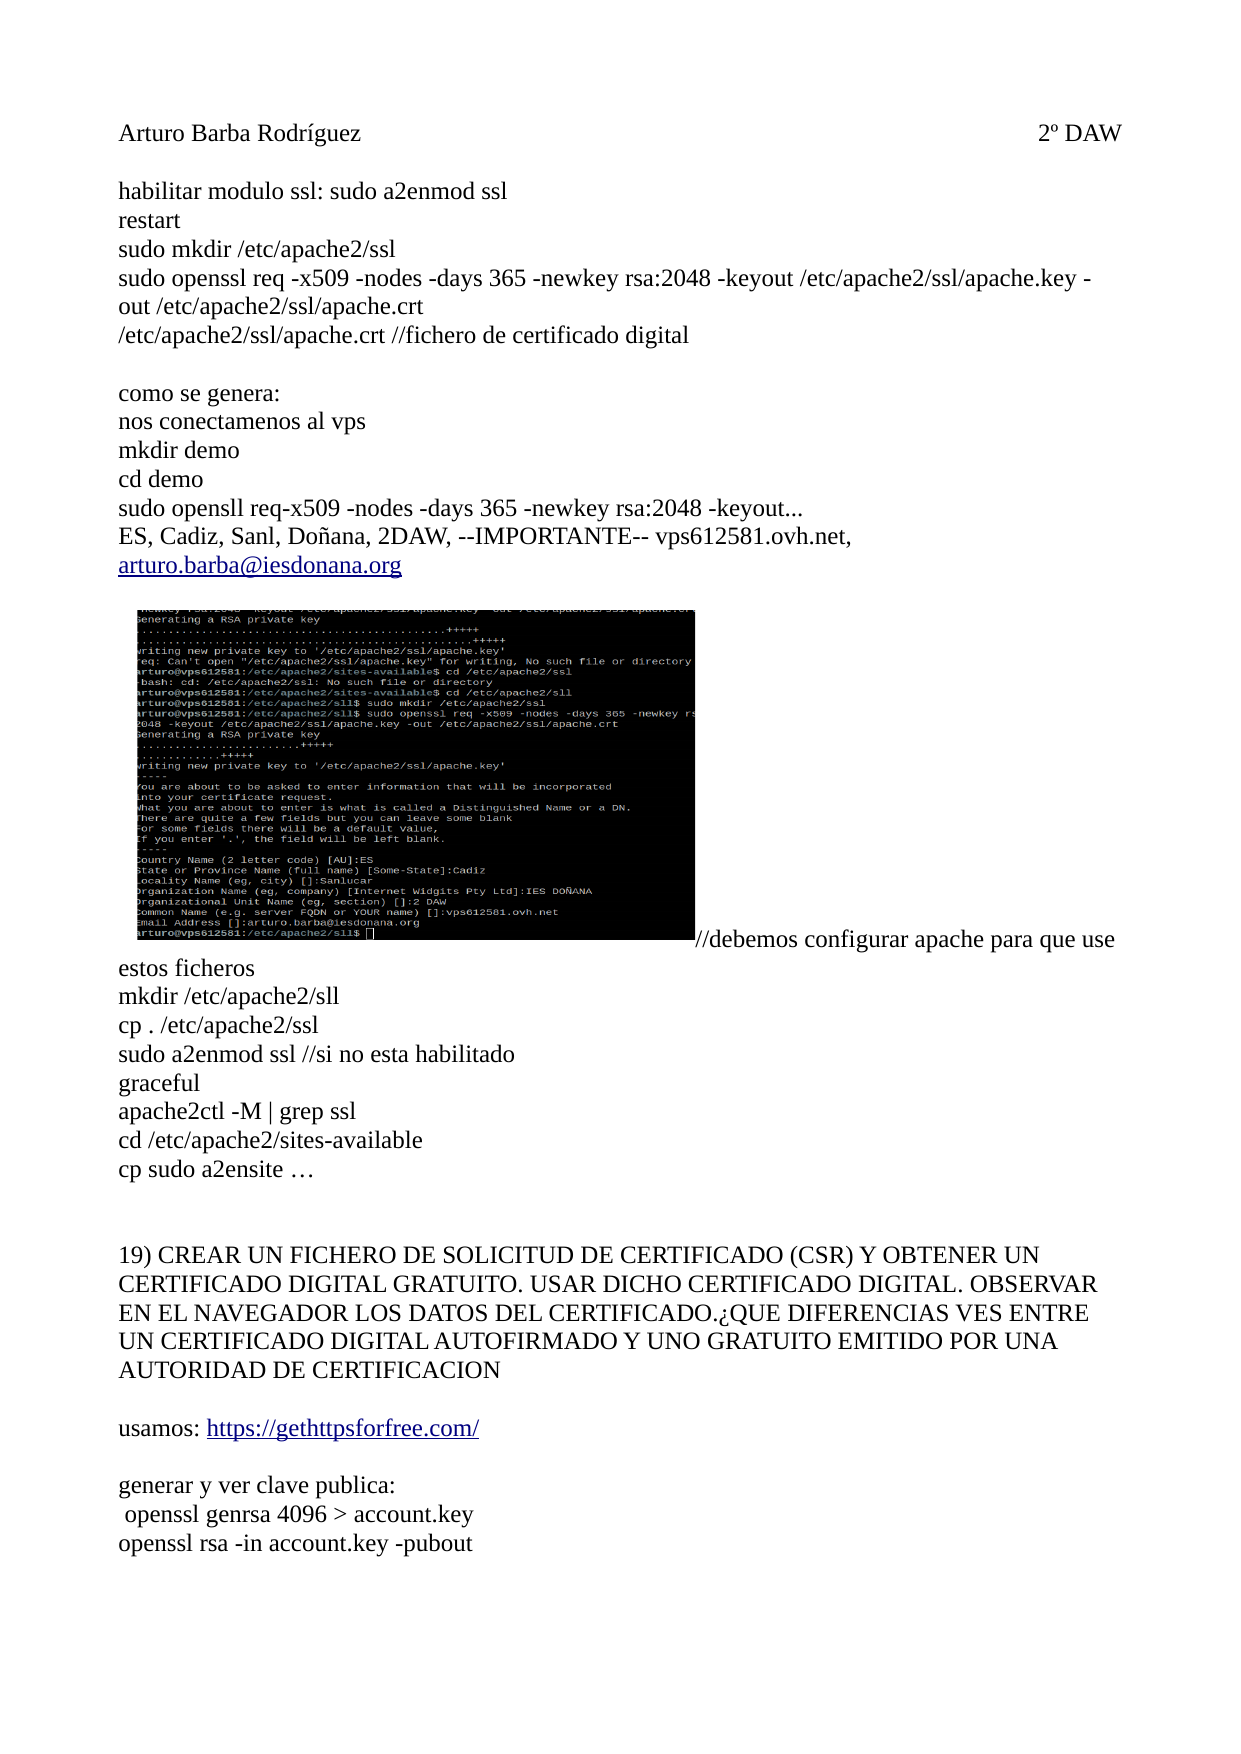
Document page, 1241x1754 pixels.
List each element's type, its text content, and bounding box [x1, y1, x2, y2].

text sudo openssl req -x509 -nodes -days 365 -newkey rsa:2048 -keyout /etc/apache2/ssl/apache.key -out /etc/apache2/ssl/apache.crt [118, 263, 1122, 320]
text mkdir demo [118, 435, 1122, 464]
text mkdir /etc/apache2/sll [118, 981, 1122, 1010]
text habilitar modulo ssl: sudo a2enmod ssl [118, 176, 1122, 205]
text ES, Cadiz, Sanl, Doñana, 2DAW, --IMPORTANTE-- vps612581.ovh.net, arturo.barba@iesdonana.org [118, 521, 1122, 579]
text usamos: https://gethttpsforfree.com/ [118, 1413, 1122, 1441]
text graceful [118, 1068, 1122, 1096]
text cp sudo a2ensite … [118, 1154, 1122, 1183]
text restart [118, 205, 1122, 234]
text sudo a2enmod ssl //si no esta habilitado [118, 1039, 1122, 1068]
text /etc/apache2/ssl/apache.crt //fichero de certificado digital [118, 320, 1122, 349]
text openssl genrsa 4096 > account.key [118, 1499, 1122, 1528]
text cd /etc/apache2/sites-available [118, 1125, 1122, 1154]
text sudo opensll req-x509 -nodes -days 365 -newkey rsa:2048 -keyout... [118, 493, 1122, 521]
text cp . /etc/apache2/ssl [118, 1010, 1122, 1039]
text generar y ver clave publica: [118, 1470, 1122, 1499]
text nos conectamenos al vps [118, 406, 1122, 435]
text apache2ctl -M | grep ssl [118, 1096, 1122, 1125]
text cd demo [118, 464, 1122, 493]
text 19) CREAR UN FICHERO DE SOLICITUD DE CERTIFICADO (CSR) Y OBTENER UN CERTIFICADO DIGITAL GRATUITO. USAR DICHO CERTIFICADO DIGITAL. OBSERVAR EN EL NAVEGADOR LOS DATOS DEL CERTIFICADO.¿QUE DIFERENCIAS VES ENTRE UN CERTIFICADO DIGITAL AUTOFIRMADO Y UNO GRATUITO EMITIDO POR UNA AUTORIDAD DE CERTIFICACION [118, 1240, 1122, 1384]
text //debemos configurar apache para que use estos ficheros [118, 924, 1122, 981]
text sudo mkdir /etc/apache2/ssl [118, 234, 1122, 263]
picture [396, 610, 552, 940]
text openssl rsa -in account.key -pubout [118, 1528, 1122, 1556]
text como se genera: [118, 378, 1122, 406]
